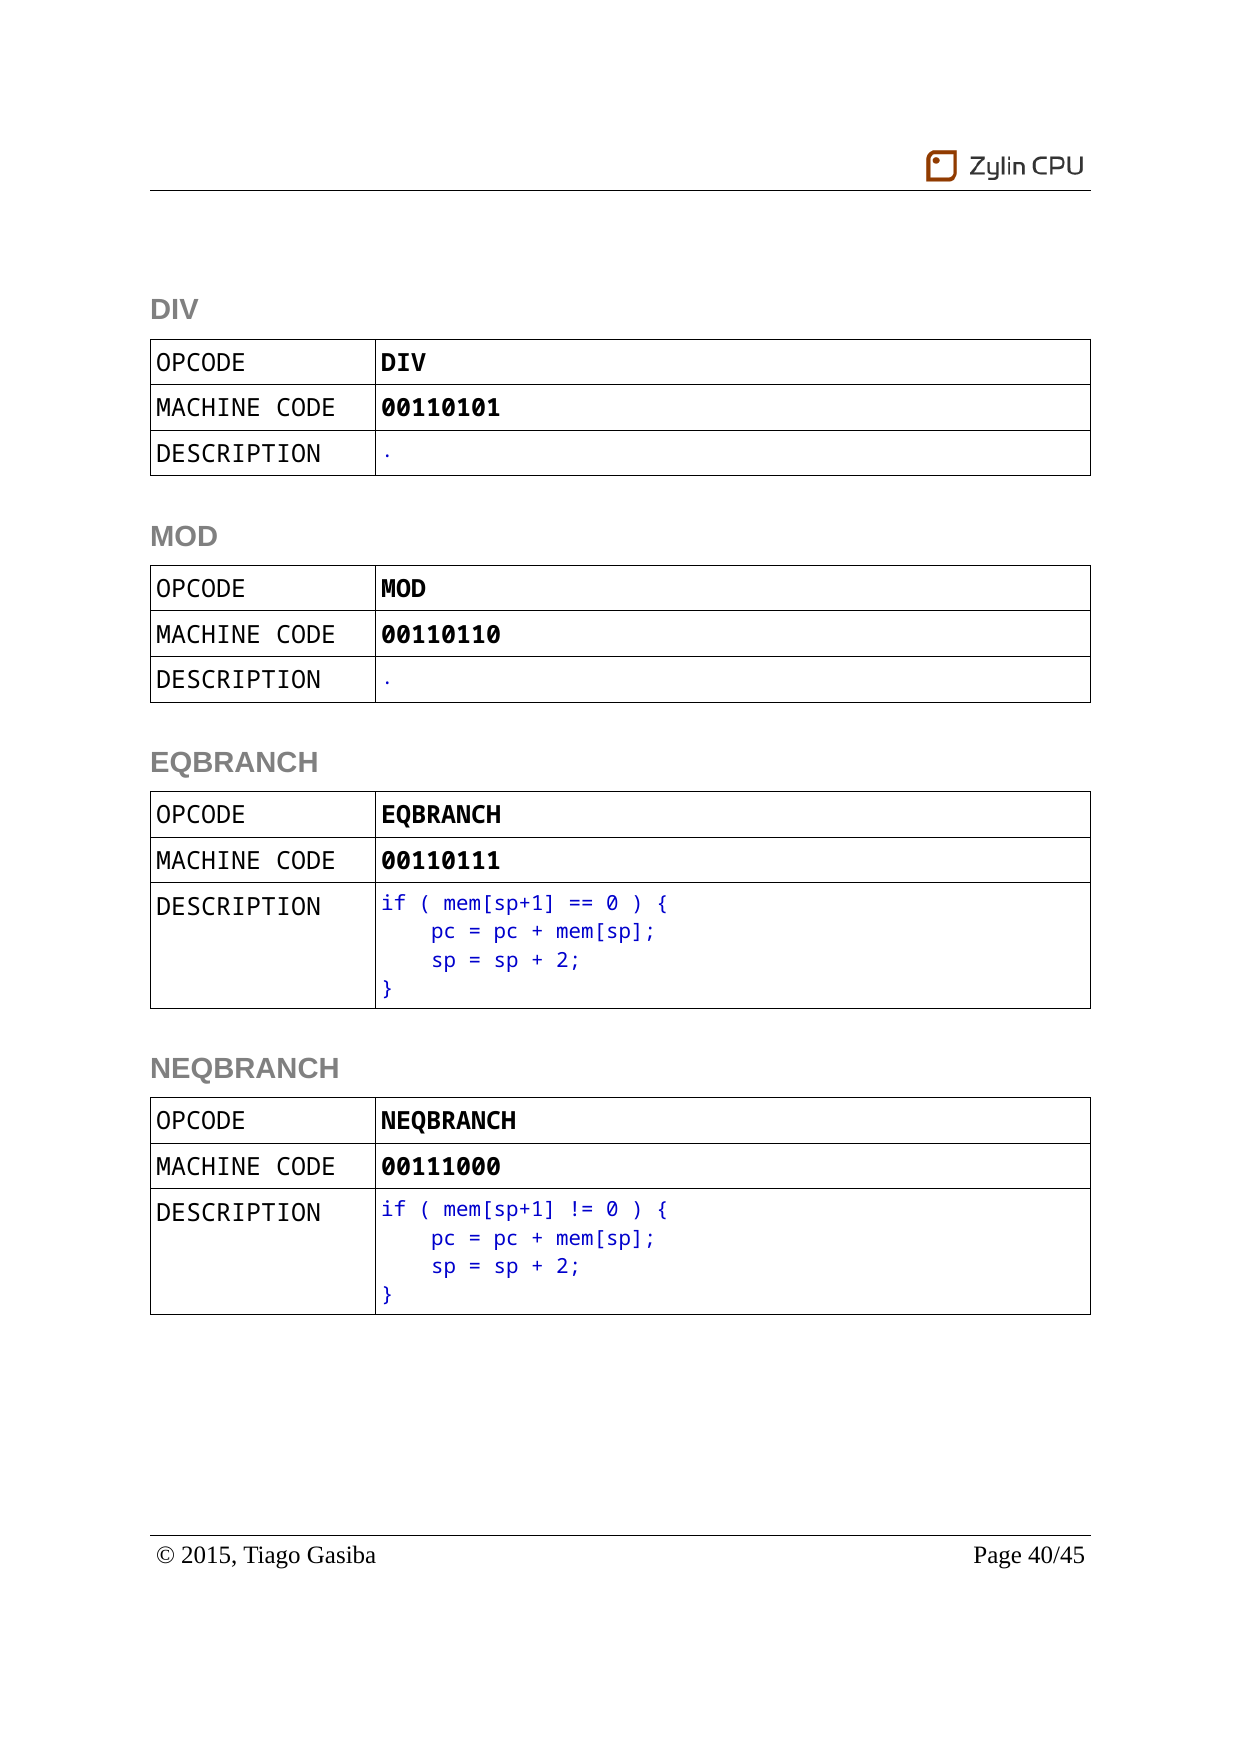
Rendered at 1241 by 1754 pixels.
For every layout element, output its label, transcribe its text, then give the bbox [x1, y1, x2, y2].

table_cell 00110111 [376, 838, 1090, 882]
table_header OPCODE [151, 792, 375, 837]
table_header MOD [376, 566, 1090, 610]
picture [922, 148, 1151, 185]
table_cell . [376, 657, 1090, 702]
subtitle MOD [150, 519, 1091, 552]
table_cell MACHINE CODE [151, 611, 375, 656]
table_header OPCODE [151, 1098, 375, 1143]
table_cell DESCRIPTION [151, 1189, 375, 1314]
table_cell if ( mem[sp+1] == 0 ) { pc = pc + mem[sp]; sp = sp + 2; } [376, 883, 1090, 1008]
table_cell MACHINE CODE [151, 838, 375, 882]
table_cell if ( mem[sp+1] != 0 ) { pc = pc + mem[sp]; sp = sp + 2; } [376, 1189, 1090, 1314]
table_header NEQBRANCH [376, 1098, 1090, 1143]
table_cell 00111000 [376, 1144, 1090, 1188]
table_cell MACHINE CODE [151, 1144, 375, 1188]
table_cell DESCRIPTION [151, 657, 375, 702]
subtitle NEQBRANCH [150, 1051, 1091, 1085]
table_cell DESCRIPTION [151, 431, 375, 475]
table_header DIV [376, 340, 1090, 384]
table_cell 00110101 [376, 385, 1090, 430]
table_cell . [376, 431, 1090, 475]
subtitle EQBRANCH [150, 745, 1091, 779]
table_cell DESCRIPTION [151, 883, 375, 1008]
subtitle DIV [150, 292, 1091, 326]
table_header EQBRANCH [376, 792, 1090, 837]
table_cell 00110110 [376, 611, 1090, 656]
table_header OPCODE [151, 340, 375, 384]
table_header OPCODE [151, 566, 375, 610]
table_cell MACHINE CODE [151, 385, 375, 430]
